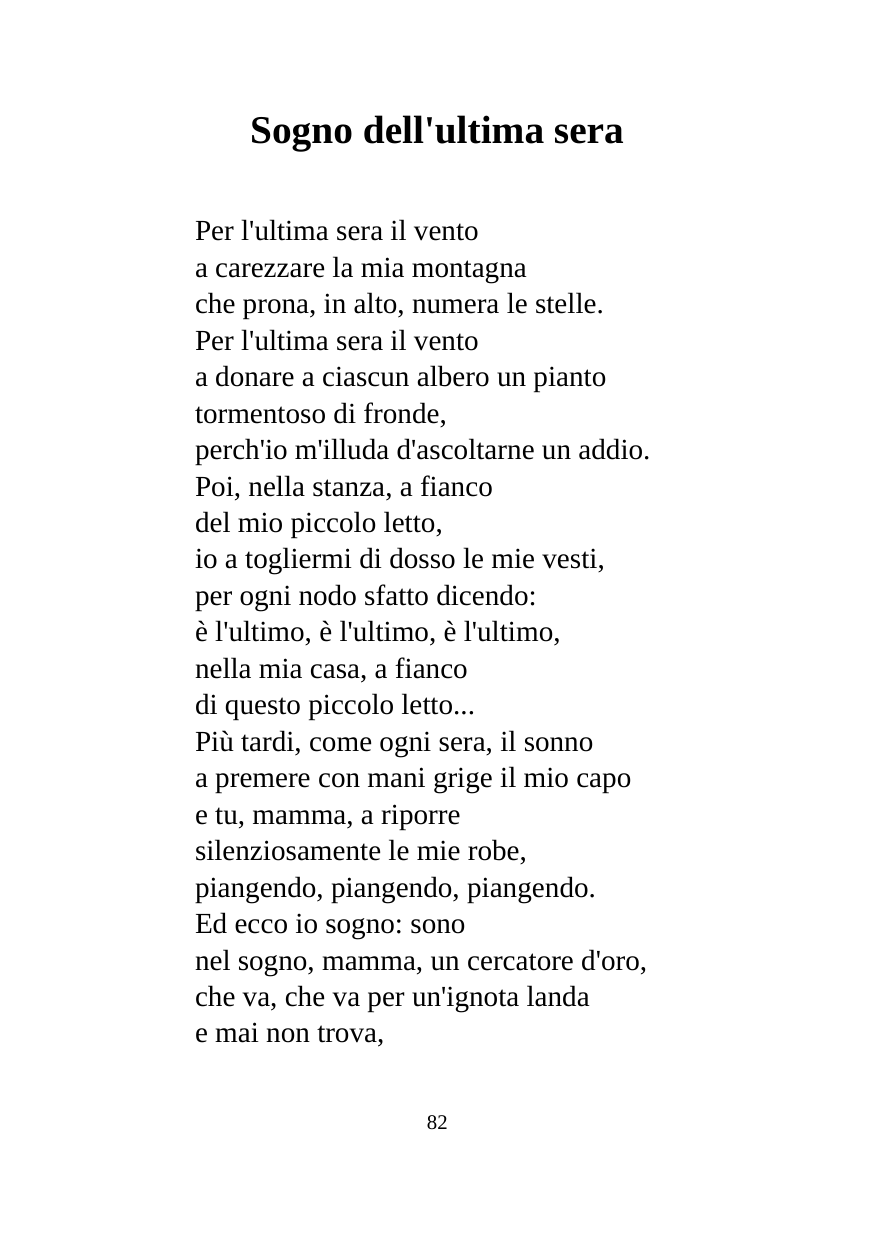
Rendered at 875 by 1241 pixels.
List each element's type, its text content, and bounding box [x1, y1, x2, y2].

text per ogni nodo sfatto dicendo: [195, 578, 768, 612]
text perch'io m'illuda d'ascoltarne un addio. [195, 432, 768, 466]
text che va, che va per un'ignota landa [195, 979, 768, 1013]
text piangendo, piangendo, piangendo. [195, 870, 768, 903]
text di questo piccolo letto... [195, 687, 768, 721]
text silenziosamente le mie robe, [195, 833, 768, 867]
text Più tardi, come ogni sera, il sonno [195, 724, 768, 757]
text nella mia casa, a fianco [195, 651, 768, 684]
text è l'ultimo, è l'ultimo, è l'ultimo, [195, 614, 768, 648]
text che prona, in alto, numera le stelle. [195, 286, 768, 320]
text nel sogno, mamma, un cercatore d'oro, [195, 943, 768, 976]
text e tu, mamma, a riporre [195, 797, 768, 830]
text a carezzare la mia montagna [195, 250, 768, 283]
text a donare a ciascun albero un pianto [195, 359, 768, 393]
text io a togliermi di dosso le mie vesti, [195, 542, 768, 575]
text del mio piccolo letto, [195, 505, 768, 539]
text Per l'ultima sera il vento [195, 323, 768, 356]
text Poi, nella stanza, a fianco [195, 469, 768, 502]
text a premere con mani grige il mio capo [195, 760, 768, 794]
text e mai non trova, [195, 1016, 768, 1049]
text Per l'ultima sera il vento [195, 213, 768, 247]
text Ed ecco io sogno: sono [195, 906, 768, 940]
text tormentoso di fronde, [195, 396, 768, 429]
subtitle Sogno dell'ultima sera [106, 106, 768, 152]
